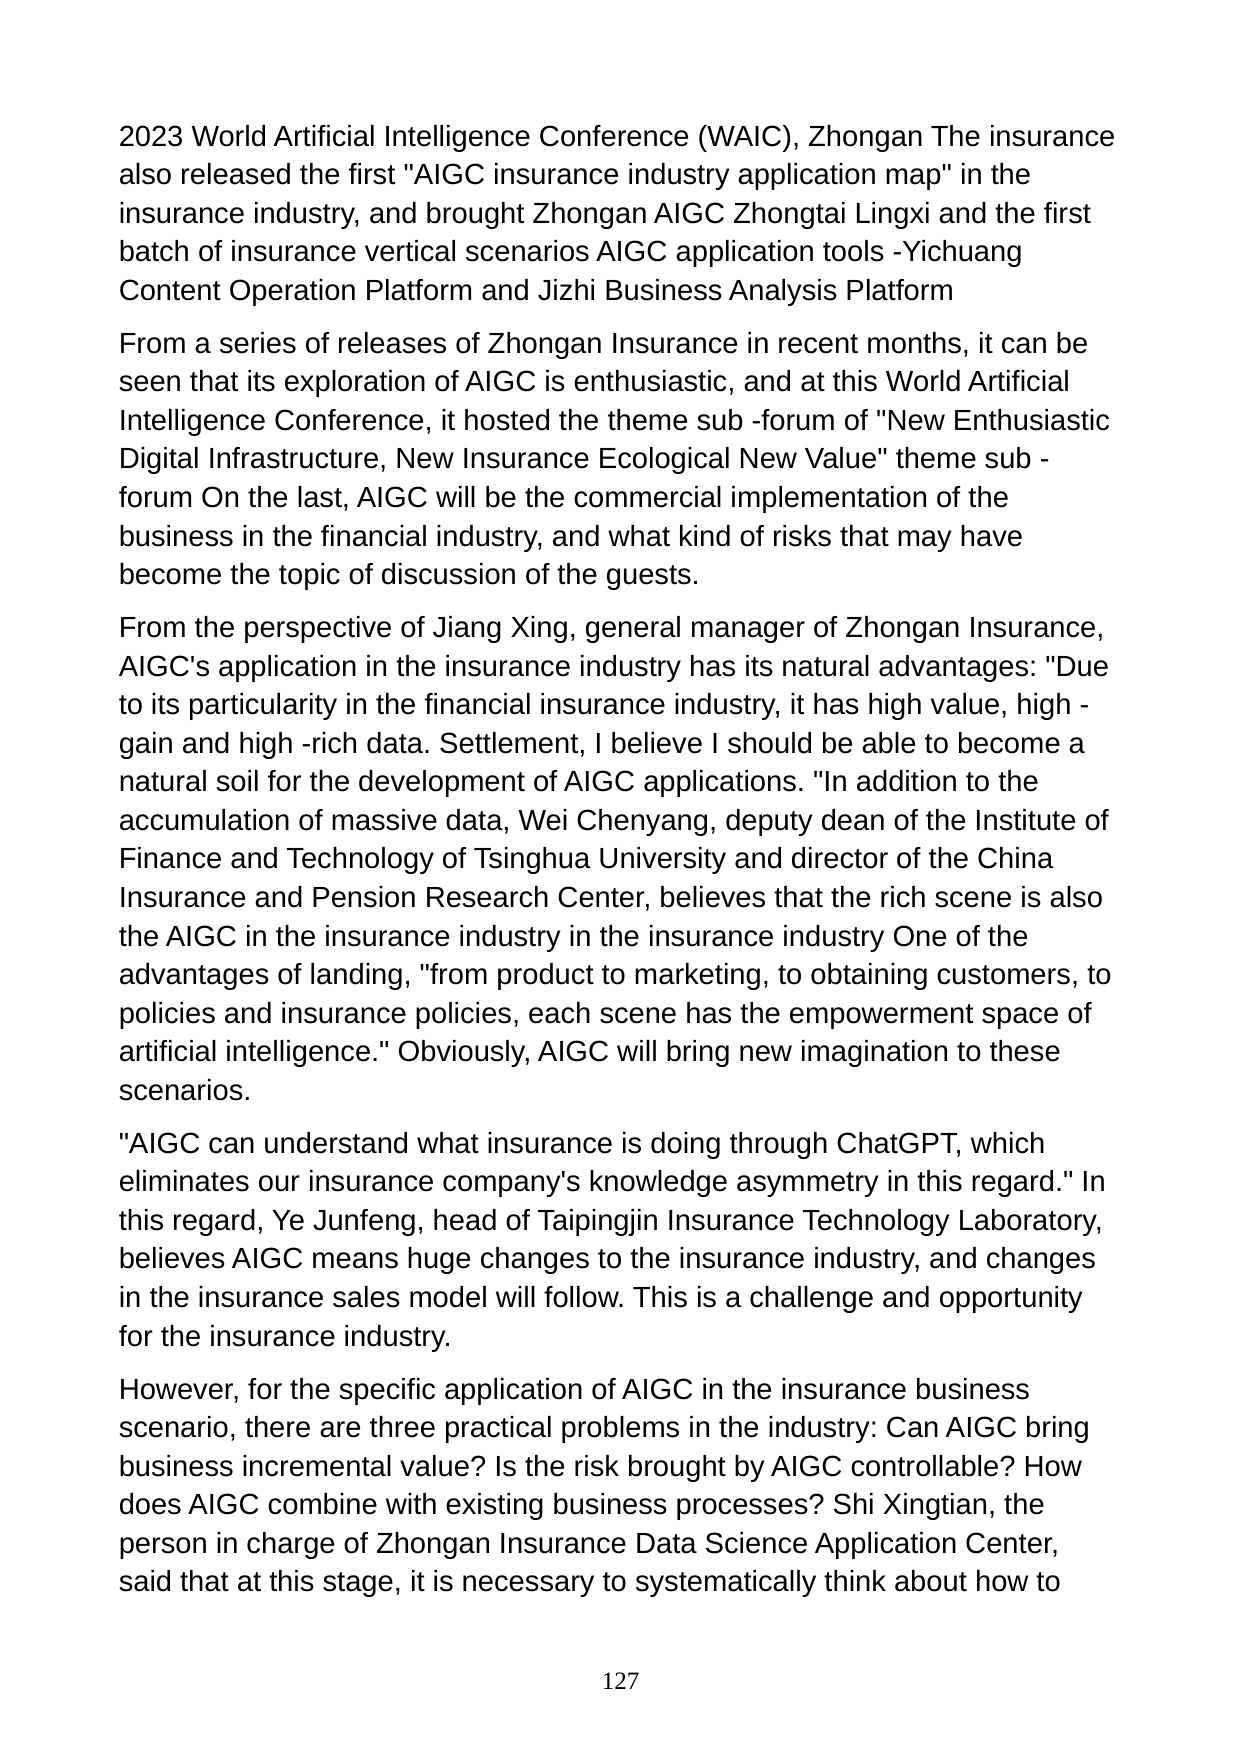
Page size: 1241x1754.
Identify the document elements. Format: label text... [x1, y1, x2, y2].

text However, for the specific application of AIGC in the insurance business scenario, there are three practical problems in the industry: Can AIGC bring business incremental value? Is the risk brought by AIGC controllable? How does AIGC combine with existing business processes? Shi Xingtian, the person in charge of Zhongan Insurance Data Science Application Center, said that at this stage, it is necessary to systematically think about how to [118, 1372, 1122, 1598]
text From the perspective of Jiang Xing, general manager of Zhongan Insurance, AIGC's application in the insurance industry has its natural advantages: "Due to its particularity in the financial insurance industry, it has high value, high -gain and high -rich data. Settlement, I believe I should be able to become a natural soil for the development of AIGC applications. "In addition to the accumulation of massive data, Wei Chenyang, deputy dean of the Institute of Finance and Technology of Tsinghua University and director of the China Insurance and Pension Research Center, believes that the rich scene is also the AIGC in the insurance industry in the insurance industry One of the advantages of landing, "from product to marketing, to obtaining customers, to policies and insurance policies, each scene has the empowerment space of artificial intelligence." Obviously, AIGC will bring new imagination to these scenarios. [118, 610, 1122, 1106]
text "AIGC can understand what insurance is doing through ChatGPT, which eliminates our insurance company's knowledge asymmetry in this regard." In this regard, Ye Junfeng, head of Taipingjin Insurance Technology Laboratory, believes AIGC means huge changes to the insurance industry, and changes in the insurance sales model will follow. This is a challenge and opportunity for the insurance industry. [118, 1126, 1122, 1352]
text 2023 World Artificial Intelligence Conference (WAIC), Zhongan The insurance also released the first "AIGC insurance industry application map" in the insurance industry, and brought Zhongan AIGC Zhongtai Lingxi and the first batch of insurance vertical scenarios AIGC application tools -Yichuang Content Operation Platform and Jizhi Business Analysis Platform [118, 118, 1122, 306]
text From a series of releases of Zhongan Insurance in recent months, it can be seen that its exploration of AIGC is enthusiastic, and at this World Artificial Intelligence Conference, it hosted the theme sub -forum of "New Enthusiastic Digital Infrastructure, New Insurance Ecological New Value" theme sub -forum On the last, AIGC will be the commercial implementation of the business in the financial industry, and what kind of risks that may have become the topic of discussion of the guests. [118, 326, 1122, 591]
